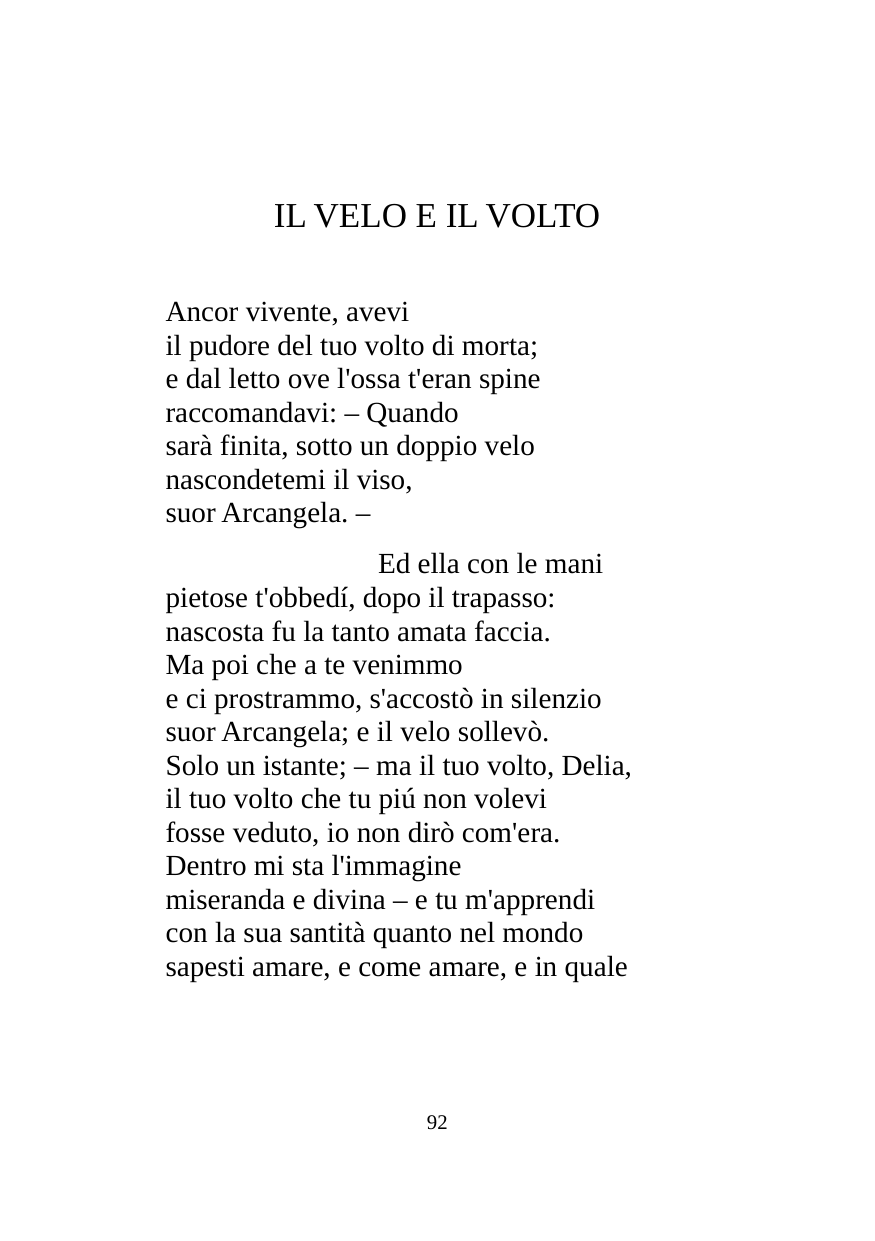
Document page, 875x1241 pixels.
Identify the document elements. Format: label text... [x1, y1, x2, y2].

text Ed ella con le mani pietose t'obbedí, dopo il trapasso: nascosta fu la tanto amata faccia. Ma poi che a te venimmo e ci prostrammo, s'accostò in silenzio suor Arcangela; e il velo sollevò. Solo un istante; – ma il tuo volto, Delia, il tuo volto che tu piú non volevi fosse veduto, io non dirò com'era. Dentro mi sta l'immagine miseranda e divina – e tu m'apprendi con la sua santità quanto nel mondo sapesti amare, e come amare, e in quale [165, 547, 768, 983]
subtitle IL VELO E IL VOLTO [106, 195, 768, 235]
text Ancor vivente, avevi il pudore del tuo volto di morta; e dal letto ove l'ossa t'eran spine raccomandavi: – Quando sarà finita, sotto un doppio velo nascondetemi il viso, suor Arcangela. – [165, 294, 768, 529]
